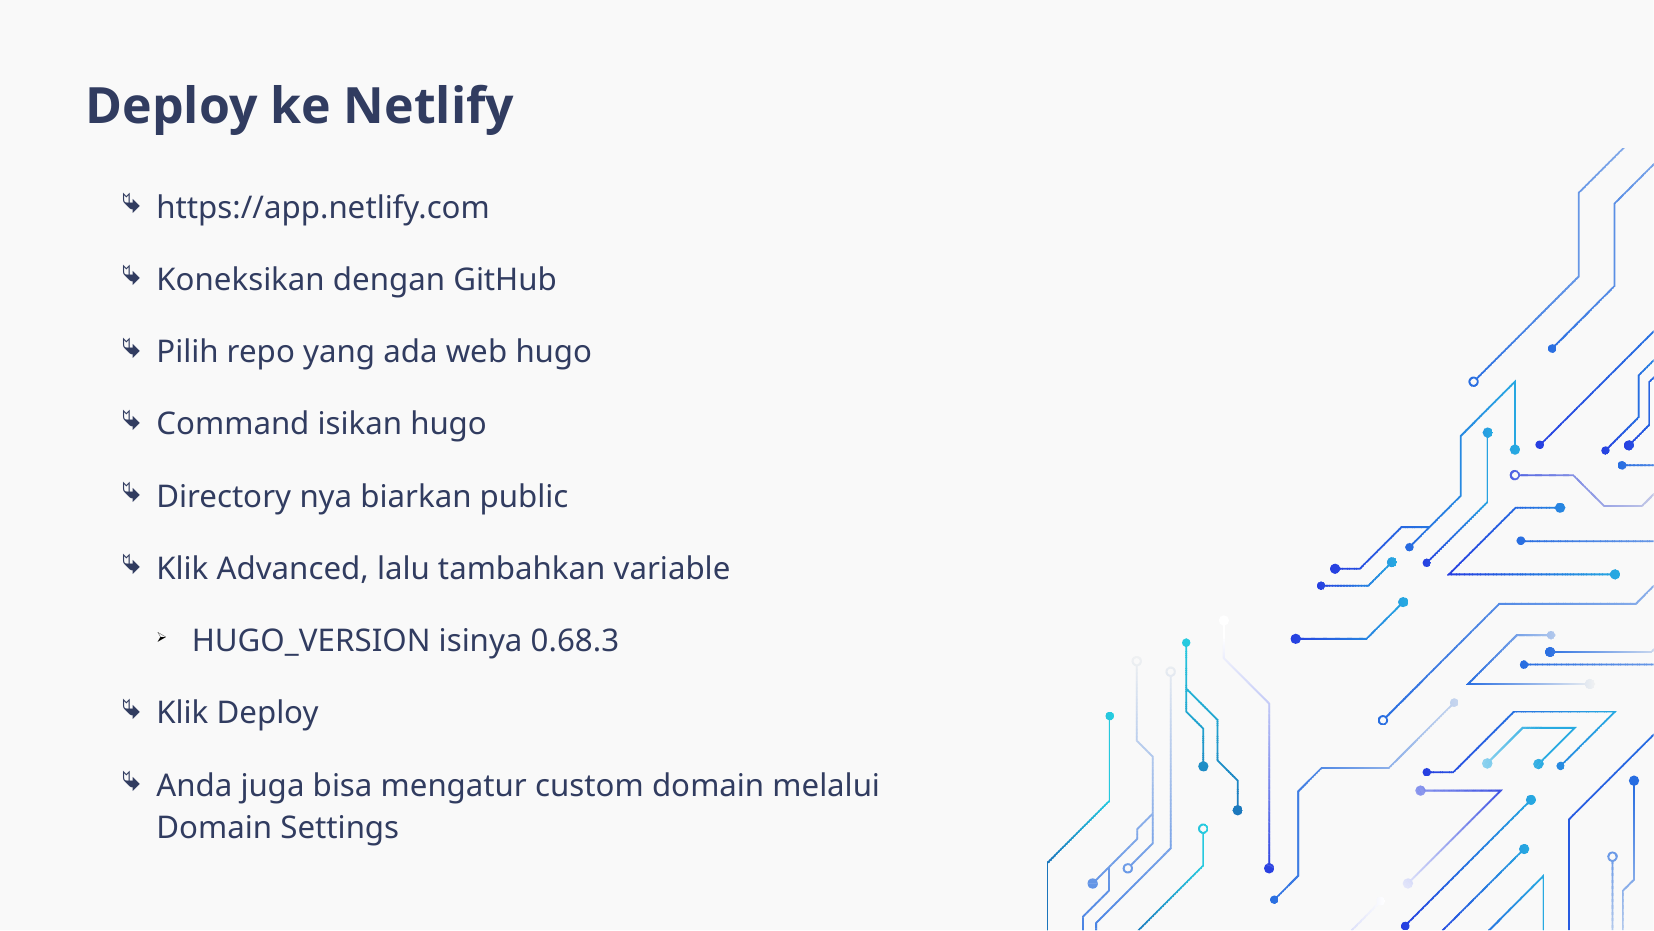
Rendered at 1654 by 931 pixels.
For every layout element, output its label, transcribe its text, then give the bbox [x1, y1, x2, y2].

text_box Deploy ke Netlify [70, 62, 638, 154]
text_box https://app.netlify.com Koneksikan dengan GitHub Pilih repo yang ada web hugo Command isikan hugo Directory nya biarkan public Klik Advanced, lalu tambahkan variable HUGO_VERSION isinya 0.68.3 Klik Deploy Anda juga bisa mengatur custom domain melalui Domain Settings [106, 177, 993, 854]
